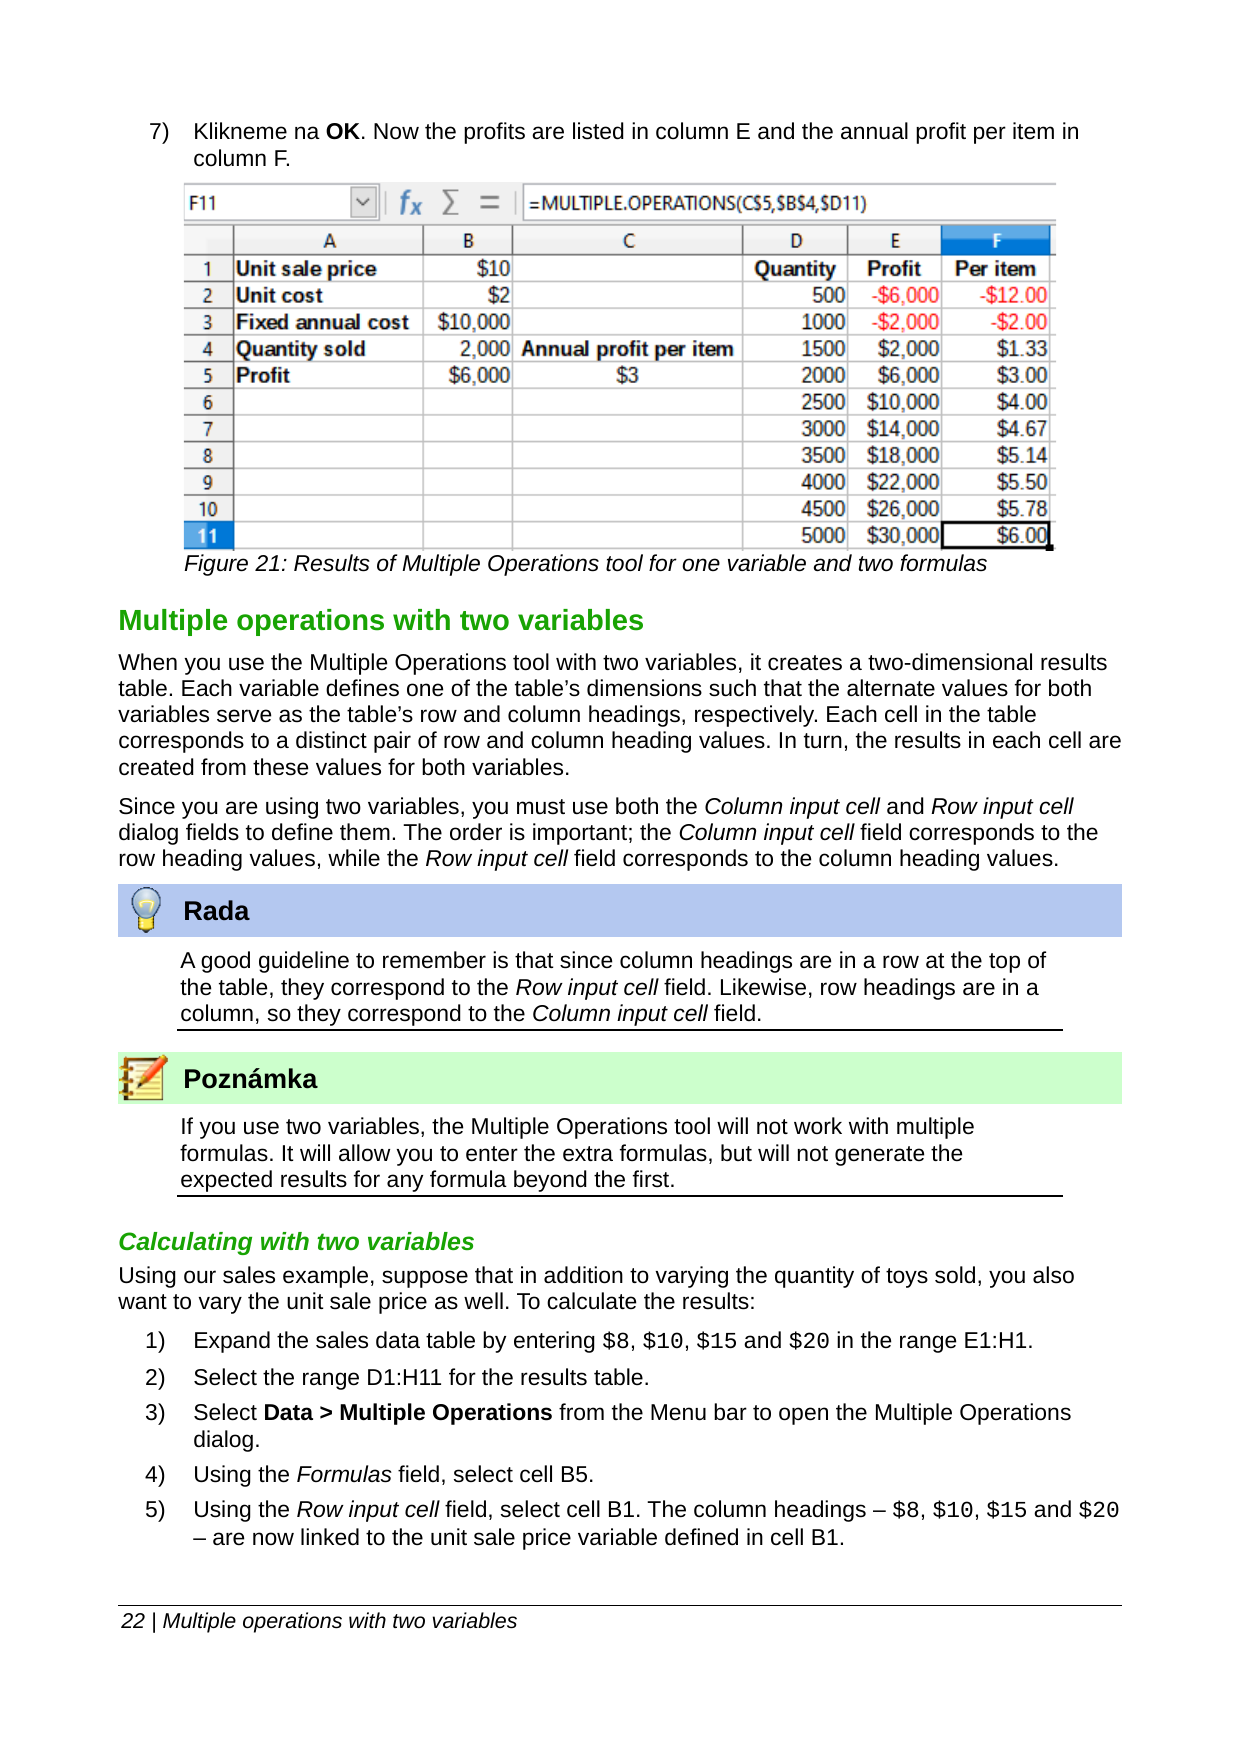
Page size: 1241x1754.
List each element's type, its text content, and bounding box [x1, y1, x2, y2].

text Since you are using two variables, you must use both the Column input cell and Row input cell dialog fields to define them. The order is important; the Column input cell field corresponds to the row heading values, while the Row input cell field corresponds to the column heading values. [118, 793, 1122, 872]
picture [119, 1053, 170, 1104]
text If you use two variables, the Multiple Operations tool will not work with multiple formulas. It will allow you to enter the extra formulas, but will not generate the expected results for any formula beyond the first. [177, 1110, 1063, 1195]
list Expand the sales data table by entering $8, $10, $15 and $20 in the range E1:H1. [165, 1327, 1122, 1355]
text Figure 21: Results of Multiple Operations tool for one variable and two formulas [184, 551, 1056, 576]
subtitle Multiple operations with two variables [118, 603, 1122, 637]
list Select the range D1:H11 for the results table. [165, 1364, 1122, 1390]
subtitle Calculating with two variables [118, 1227, 1063, 1256]
list Klikneme na OK. Now the profits are listed in column E and the annual profit per item in column F. [169, 118, 1122, 171]
text Using our sales example, suppose that in addition to varying the quantity of toys sold, you also want to vary the unit sale price as well. To calculate the results: [118, 1262, 1122, 1314]
list Select Data > Multiple Operations from the Menu bar to open the Multiple Operations dialog. [165, 1399, 1122, 1452]
picture [119, 885, 170, 936]
subtitle Poznámka [118, 1052, 1122, 1104]
text A good guideline to remember is that since column headings are in a row at the top of the table, they correspond to the Row input cell field. Likewise, row headings are in a column, so they correspond to the Column input cell field. [177, 944, 1063, 1029]
list Using the Row input cell field, select cell B1. The column headings – $8, $10, $15 and $20 – are now linked to the unit sale price variable defined in cell B1. [165, 1496, 1122, 1551]
text When you use the Multiple Operations tool with two variables, it creates a two-dimensional results table. Each variable defines one of the table’s dimensions such that the alternate values for both variables serve as the table’s row and column headings, respectively. Each cell in the table corresponds to a distinct pair of row and column heading values. In turn, the results in each cell are created from these values for both variables. [118, 648, 1122, 780]
picture [183, 182, 1057, 551]
subtitle Rada [118, 884, 1122, 937]
list Using the Formulas field, select cell B5. [165, 1461, 1122, 1487]
